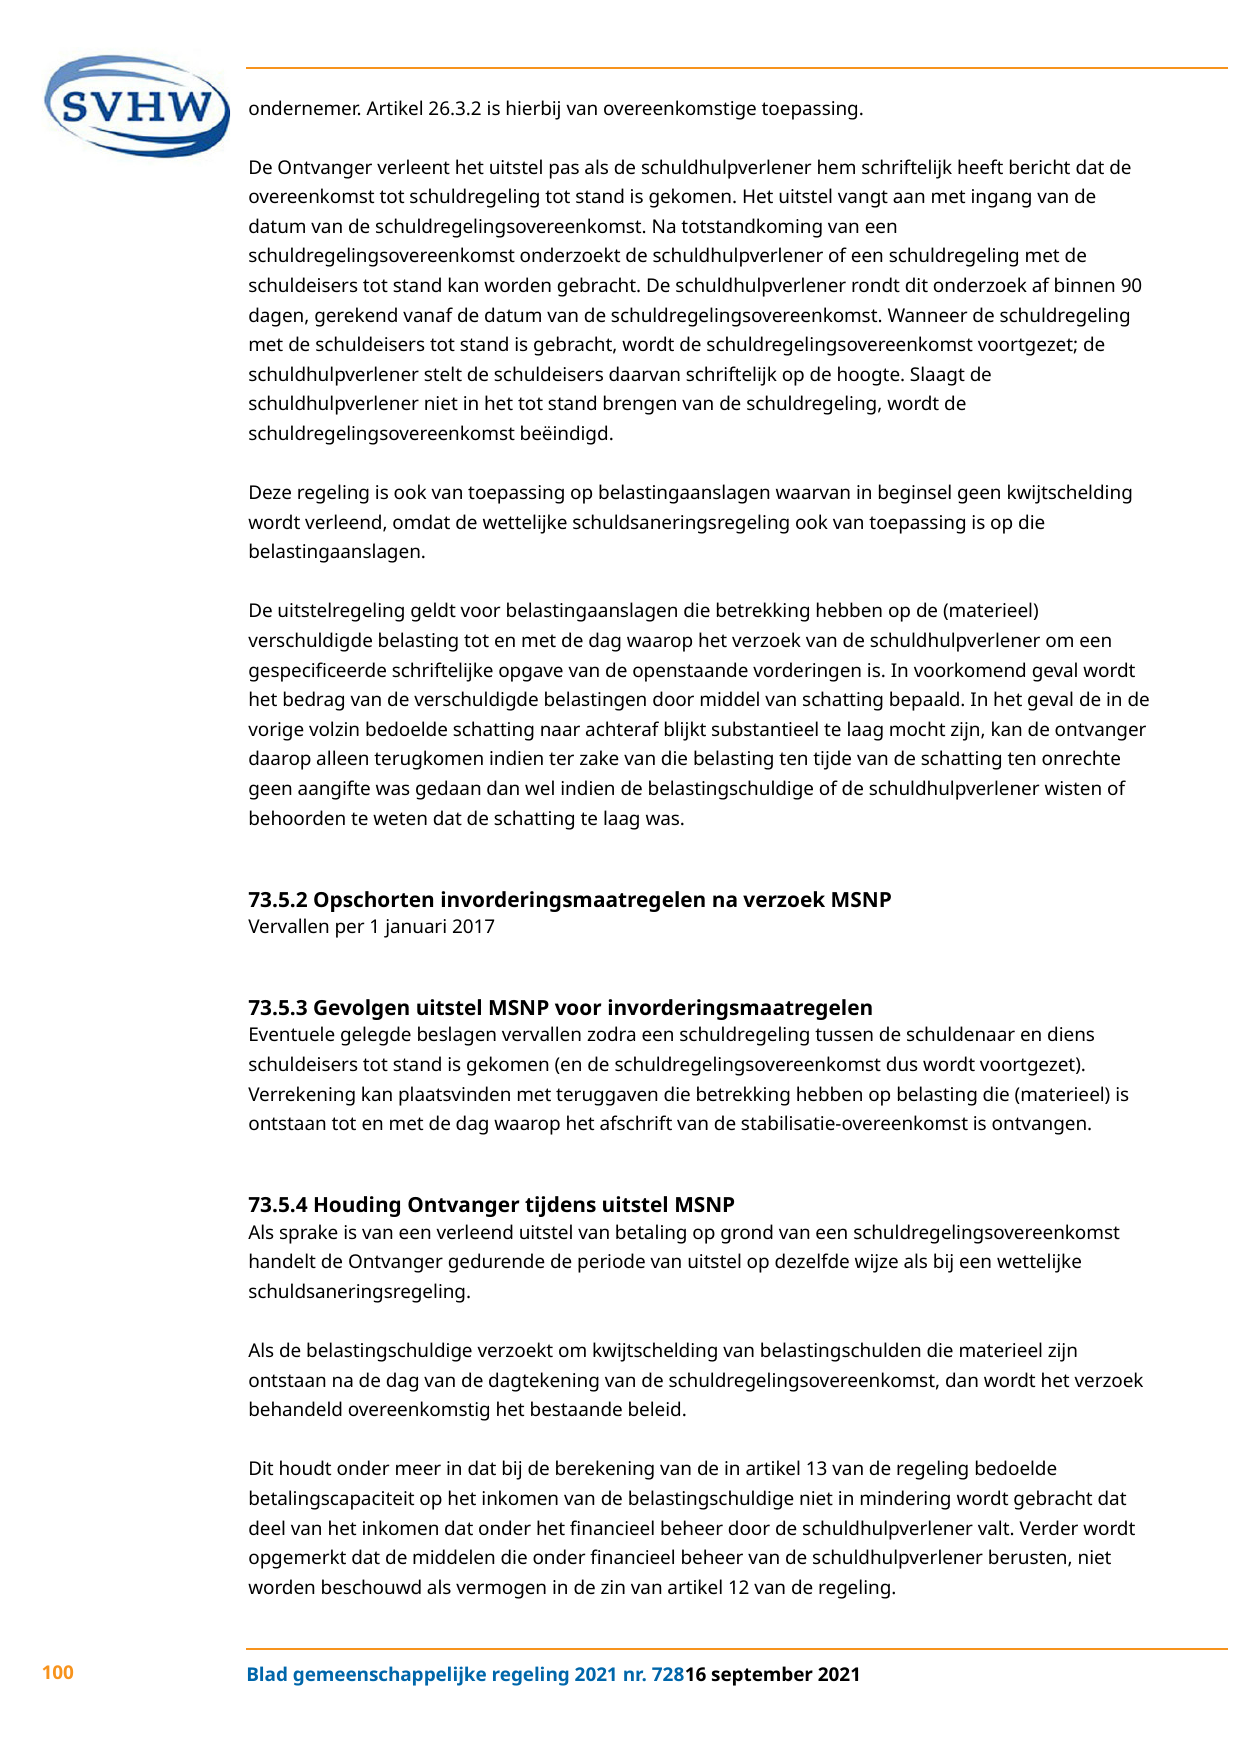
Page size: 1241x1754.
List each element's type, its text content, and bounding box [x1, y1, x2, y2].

text De Ontvanger verleent het uitstel pas als de schuldhulpverlener hem schriftelijk heeft bericht dat de overeenkomst tot schuldregeling tot stand is gekomen. Het uitstel vangt aan met ingang van de datum van de schuldregelingsovereenkomst. Na totstandkoming van een schuldregelingsovereenkomst onderzoekt de schuldhulpverlener of een schuldregeling met de schuldeisers tot stand kan worden gebracht. De schuldhulpverlener rondt dit onderzoek af binnen 90 dagen, gerekend vanaf de datum van de schuldregelingsovereenkomst. Wanneer de schuldregeling met de schuldeisers tot stand is gebracht, wordt de schuldregelingsovereenkomst voortgezet; de schuldhulpverlener stelt de schuldeisers daarvan schriftelijk op de hoogte. Slaagt de schuldhulpverlener niet in het tot stand brengen van de schuldregeling, wordt de schuldregelingsovereenkomst beëindigd. [248, 154, 1152, 446]
text Eventuele gelegde beslagen vervallen zodra een schuldregeling tussen de schuldenaar en diens schuldeisers tot stand is gekomen (en de schuldregelingsovereenkomst dus wordt voortgezet). Verrekening kan plaatsvinden met teruggaven die betrekking hebben op belasting die (materieel) is ontstaan tot en met de dag waarop het afschrift van de stabilisatie-overeenkomst is ontvangen. [248, 1022, 1152, 1136]
text Als de belastingschuldige verzoekt om kwijtschelding van belastingschulden die materieel zijn ontstaan na de dag van de dagtekening van de schuldregelingsovereenkomst, dan wordt het verzoek behandeld overeenkomstig het bestaande beleid. [248, 1337, 1152, 1422]
text Dit houdt onder meer in dat bij de berekening van de in artikel 13 van de regeling bedoelde betalingscapaciteit op het inkomen van de belastingschuldige niet in mindering wordt gebracht dat deel van het inkomen dat onder het financieel beheer door de schuldhulpverlener valt. Verder wordt opgemerkt dat de middelen die onder financieel beheer van de schuldhulpverlener berusten, niet worden beschouwd als vermogen in de zin van artikel 12 van de regeling. [248, 1456, 1152, 1599]
text Vervallen per 1 januari 2017 [248, 913, 1152, 939]
text 73.5.2 Opschorten invorderingsmaatregelen na verzoek MSNP [248, 885, 1152, 913]
text De uitstelregeling geldt voor belastingaanslagen die betrekking hebben op de (materieel) verschuldigde belasting tot en met de dag waarop het verzoek van de schuldhulpverlener om een gespecificeerde schriftelijke opgave van de openstaande vorderingen is. In voorkomend geval wordt het bedrag van de verschuldigde belastingen door middel van schatting bepaald. In het geval de in de vorige volzin bedoelde schatting naar achteraf blijkt substantieel te laag mocht zijn, kan de ontvanger daarop alleen terugkomen indien ter zake van die belasting ten tijde van de schatting ten onrechte geen aangifte was gedaan dan wel indien de belastingschuldige of de schuldhulpverlener wisten of behoorden te weten dat de schatting te laag was. [248, 598, 1152, 831]
text Deze regeling is ook van toepassing op belastingaanslagen waarvan in beginsel geen kwijtschelding wordt verleend, omdat de wettelijke schuldsaneringsregeling ook van toepassing is op die belastingaanslagen. [248, 479, 1152, 564]
text ondernemer. Artikel 26.3.2 is hierbij van overeenkomstige toepassing. [248, 95, 1152, 121]
text 73.5.4 Houding Ontvanger tijdens uitstel MSNP [248, 1190, 1152, 1219]
text Als sprake is van een verleend uitstel van betaling op grond van een schuldregelingsovereenkomst handelt de Ontvanger gedurende de periode van uitstel op dezelfde wijze als bij een wettelijke schuldsaneringsregeling. [248, 1219, 1152, 1304]
picture [41, 47, 231, 172]
text 73.5.3 Gevolgen uitstel MSNP voor invorderingsmaatregelen [248, 993, 1152, 1022]
